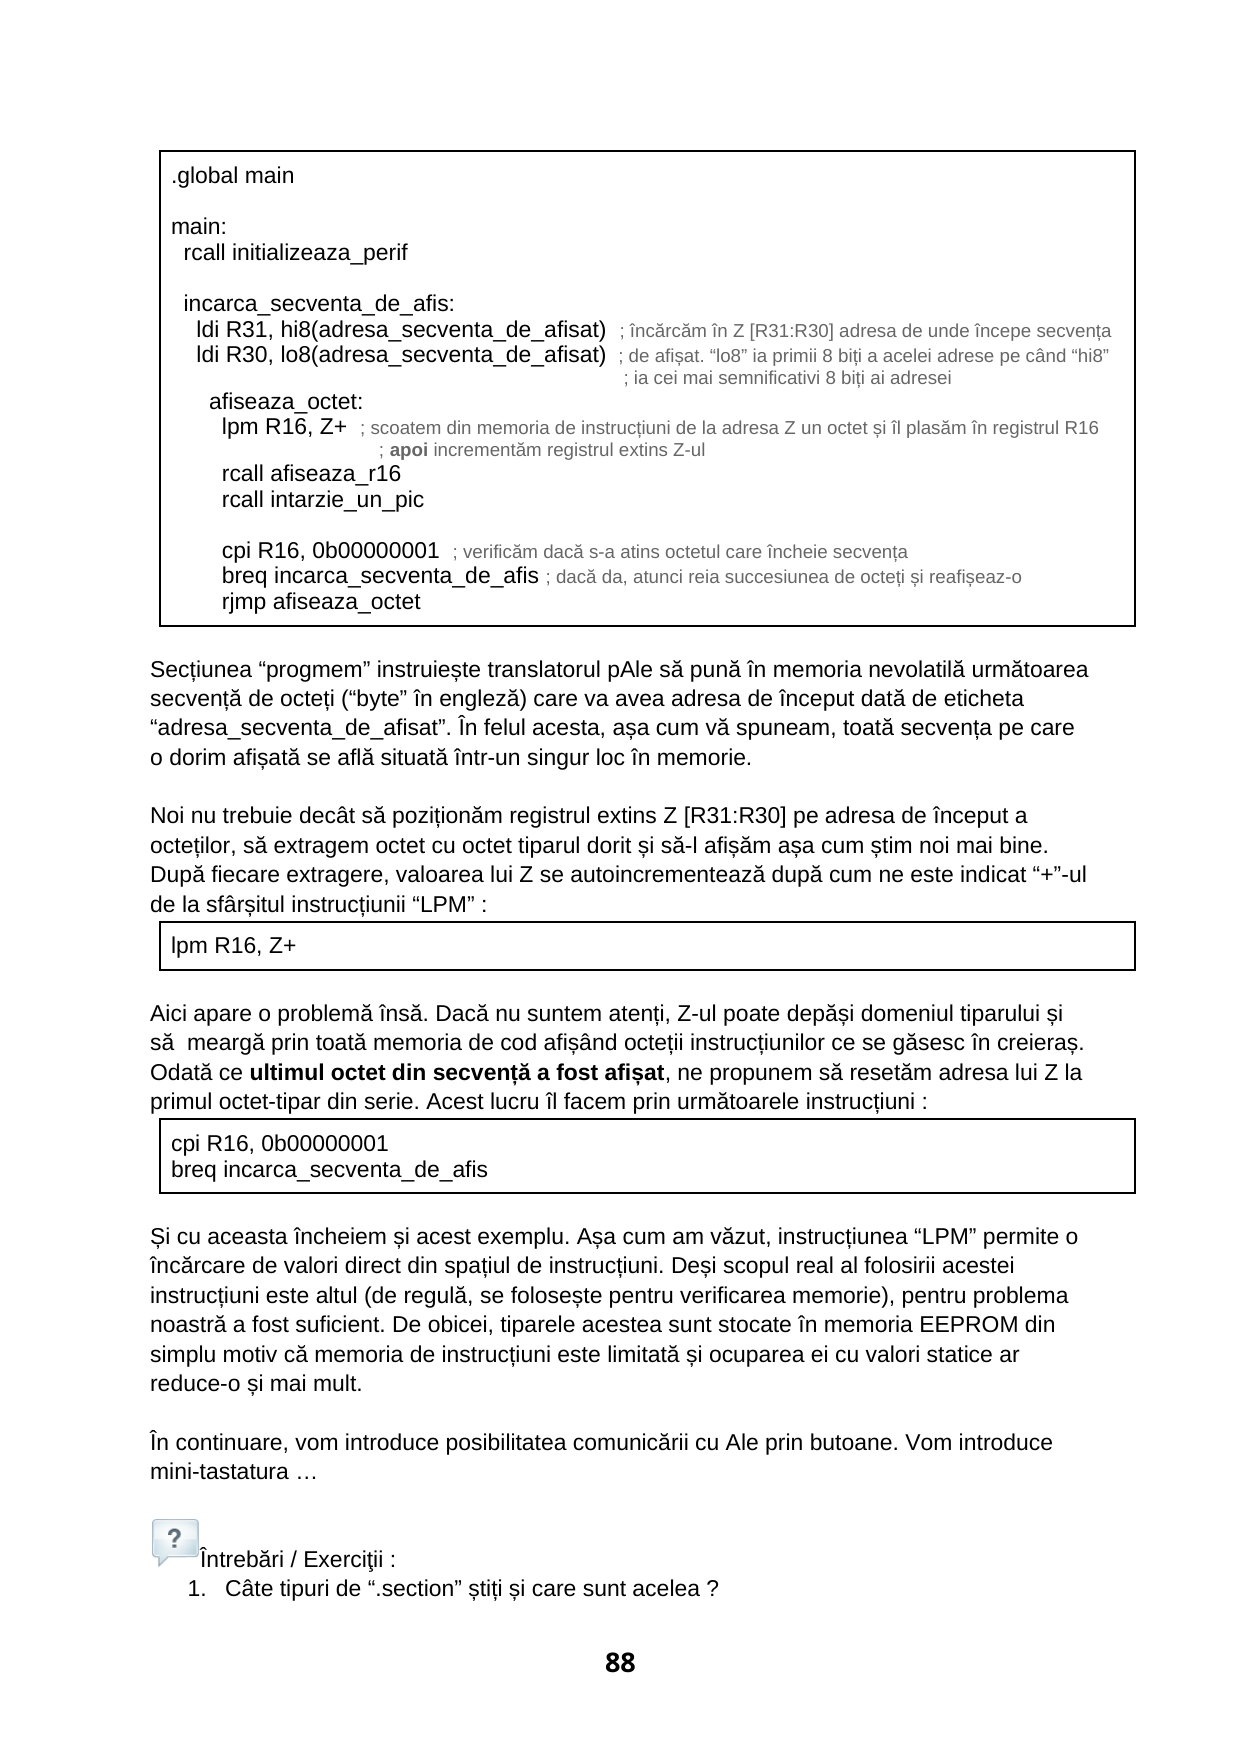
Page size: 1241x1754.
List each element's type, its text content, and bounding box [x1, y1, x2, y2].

text Aici apare o problemă însă. Dacă nu suntem atenți, Z-ul poate depăși domeniul tiparului și să meargă prin toată memoria de cod afișând octeții instrucțiunilor ce se găsesc în creieraș. Odată ce ultimul octet din secvență a fost afișat, ne propunem să resetăm adresa lui Z la primul octet-tipar din serie. Acest lucru îl facem prin următoarele instrucțiuni : [150, 1001, 1090, 1114]
text Secțiunea “progmem” instruiește translatorul pAle să pună în memoria nevolatilă următoarea secvență de octeți (“byte” în engleză) care va avea adresa de început dată de eticheta “adresa_secventa_de_afisat”. În felul acesta, așa cum vă spuneam, toată secvența pe care o dorim afișată se află situată într-un singur loc în memorie. [150, 656, 1090, 770]
text Și cu aceasta încheiem și acest exemplu. Așa cum am văzut, instrucțiunea “LPM” permite o încărcare de valori direct din spațiul de instrucțiuni. Deși scopul real al folosirii acestei instrucțiuni este altul (de regulă, se folosește pentru verificarea memorie), pentru problema noastră a fost suficient. De obicei, tiparele acestea sunt stocate în memoria EEPROM din simplu motiv că memoria de instrucțiuni este limitată și ocuparea ei cu valori statice ar reduce-o și mai mult. [150, 1224, 1090, 1396]
list Câte tipuri de “.section” știți și care sunt acelea ? [187, 1576, 1090, 1602]
table_header .global main main: rcall initializeaza_perif incarca_secventa_de_afis: ldi R31, hi8(adresa_secventa_de_afisat) ; încărcăm în Z [R31:R30] adresa de unde începe secvența ldi R30, lo8(adresa_secventa_de_afisat) ; de afișat. “lo8” ia primii 8 biți a acelei adrese pe când “hi8” ; ia cei mai semnificativi 8 biți ai adresei afiseaza_octet: lpm R16, Z+ ; scoatem din memoria de instrucțiuni de la adresa Z un octet și îl plasăm în registrul R16 ; apoi incrementăm registrul extins Z-ul rcall afiseaza_r16 rcall intarzie_un_pic cpi R16, 0b00000001 ; verificăm dacă s-a atins octetul care încheie secvența breq incarca_secventa_de_afis ; dacă da, atunci reia succesiunea de octeți și reafișeaz-o rjmp afiseaza_octet [161, 152, 1134, 625]
table_header cpi R16, 0b00000001 breq incarca_secventa_de_afis [161, 1120, 1134, 1192]
table_header lpm R16, Z+ [161, 923, 1134, 969]
text Noi nu trebuie decât să poziționăm registrul extins Z [R31:R30] pe adresa de început a octeților, să extragem octet cu octet tiparul dorit și să-l afișăm așa cum știm noi mai bine. După fiecare extragere, valoarea lui Z se autoincrementează după cum ne este indicat “+”-ul de la sfârșitul instrucțiunii “LPM” : [150, 803, 1090, 917]
text În continuare, vom introduce posibilitatea comunicării cu Ale prin butoane. Vom introduce mini-tastatura … [150, 1429, 1090, 1484]
text Întrebări / Exerciţii : [150, 1543, 1090, 1572]
picture [150, 1517, 200, 1568]
